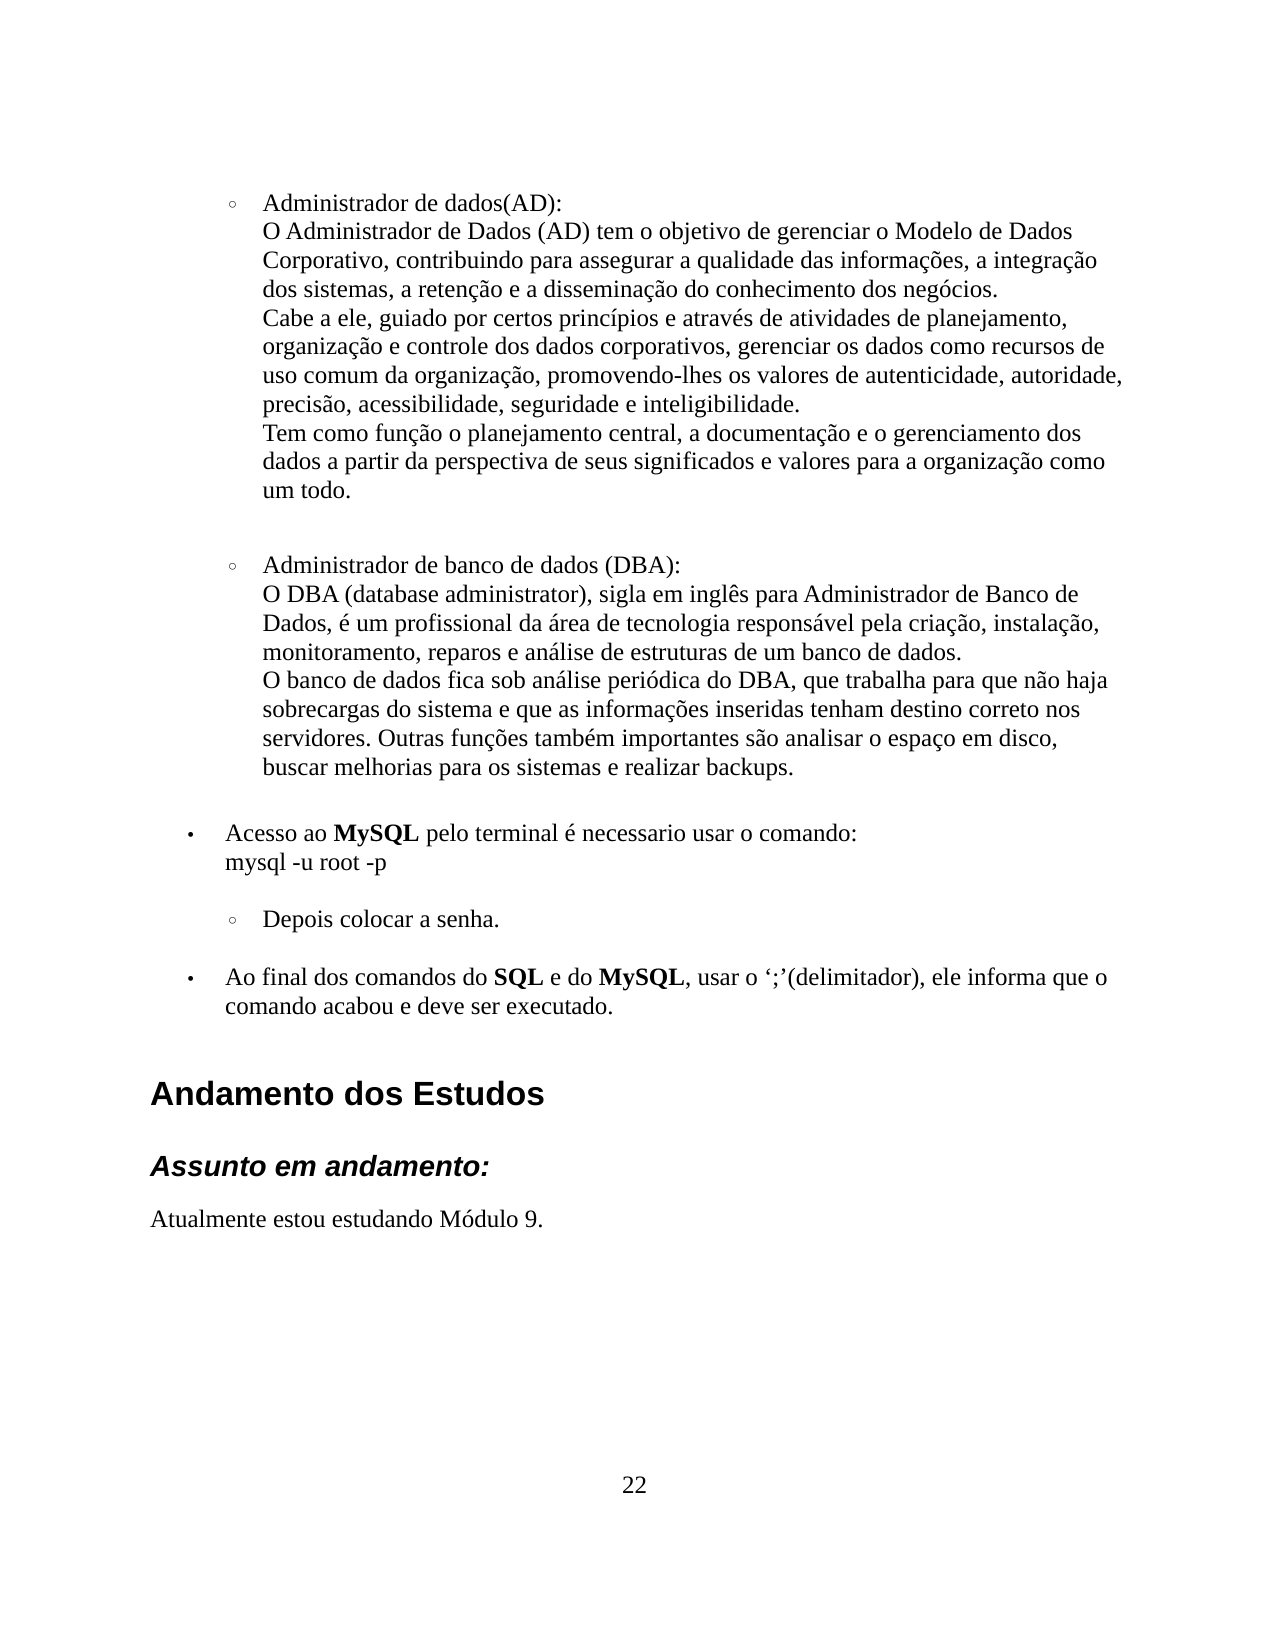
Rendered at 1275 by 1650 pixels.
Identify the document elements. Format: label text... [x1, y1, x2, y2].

subtitle Assunto em andamento: [150, 1149, 1125, 1183]
list Administrador de banco de dados (DBA): O DBA (database administrator), sigla em inglês para Administrador de Banco de Dados, é um profissional da área de tecnologia responsável pela criação, instalação, monitoramento, reparos e análise de estruturas de um banco de dados. O banco de dados fica sob análise periódica do DBA, que trabalha para que não haja sobrecargas do sistema e que as informações inseridas tenham destino correto nos servidores. Outras funções também importantes são analisar o espaço em disco, buscar melhorias para os sistemas e realizar backups. [225, 551, 1125, 809]
list Ao final dos comandos do SQL e do MySQL, usar o ‘;’(delimitador), ele informa que o comando acabou e deve ser executado. [187, 962, 1125, 1019]
list Acesso ao MySQL pelo terminal é necessario usar o comando: mysql -u root -p [187, 818, 1125, 904]
text Atualmente estou estudando Módulo 9. [150, 1204, 1125, 1262]
list [187, 150, 1125, 179]
subtitle Andamento dos Estudos [150, 1073, 1125, 1112]
list Depois colocar a senha. [225, 904, 1125, 962]
list Administrador de dados(AD): O Administrador de Dados (AD) tem o objetivo de gerenciar o Modelo de Dados Corporativo, contribuindo para assegurar a qualidade das informações, a integração dos sistemas, a retenção e a disseminação do conhecimento dos negócios. Cabe a ele, guiado por certos princípios e através de atividades de planejamento, organização e controle dos dados corporativos, gerenciar os dados como recursos de uso comum da organização, promovendo-lhes os valores de autenticidade, autoridade, precisão, acessibilidade, seguridade e inteligibilidade. Tem como função o planejamento central, a documentação e o gerenciamento dos dados a partir da perspectiva de seus significados e valores para a organização como um todo. [225, 188, 1125, 533]
